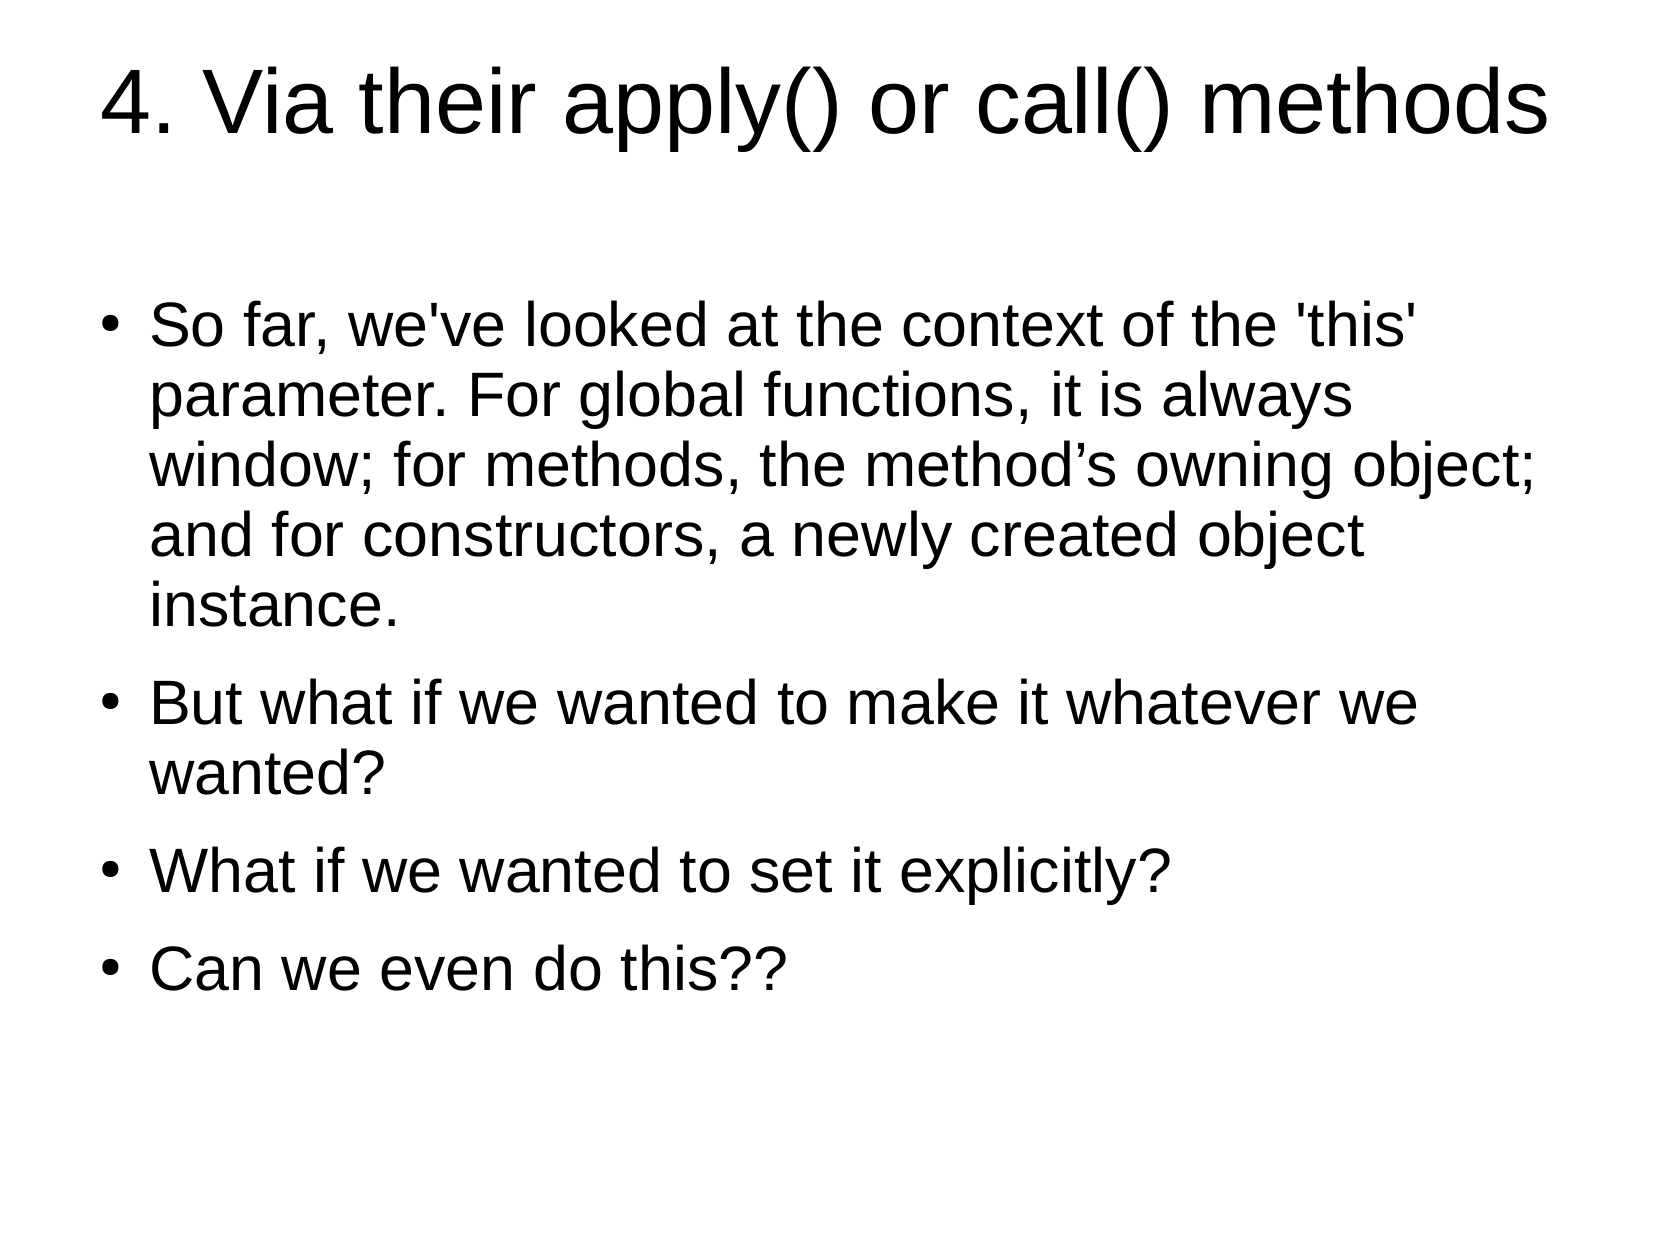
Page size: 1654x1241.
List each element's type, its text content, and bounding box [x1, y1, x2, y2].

title 4. Via their apply() or call() methods [82, 49, 1571, 257]
list So far, we've looked at the context of the 'this' parameter. For global functions, it is always window; for methods, the method’s owning object; and for constructors, a newly created object instance. But what if we wanted to make it whatever we wanted? What if we wanted to set it explicitly? Can we even do this?? [82, 290, 1571, 1010]
